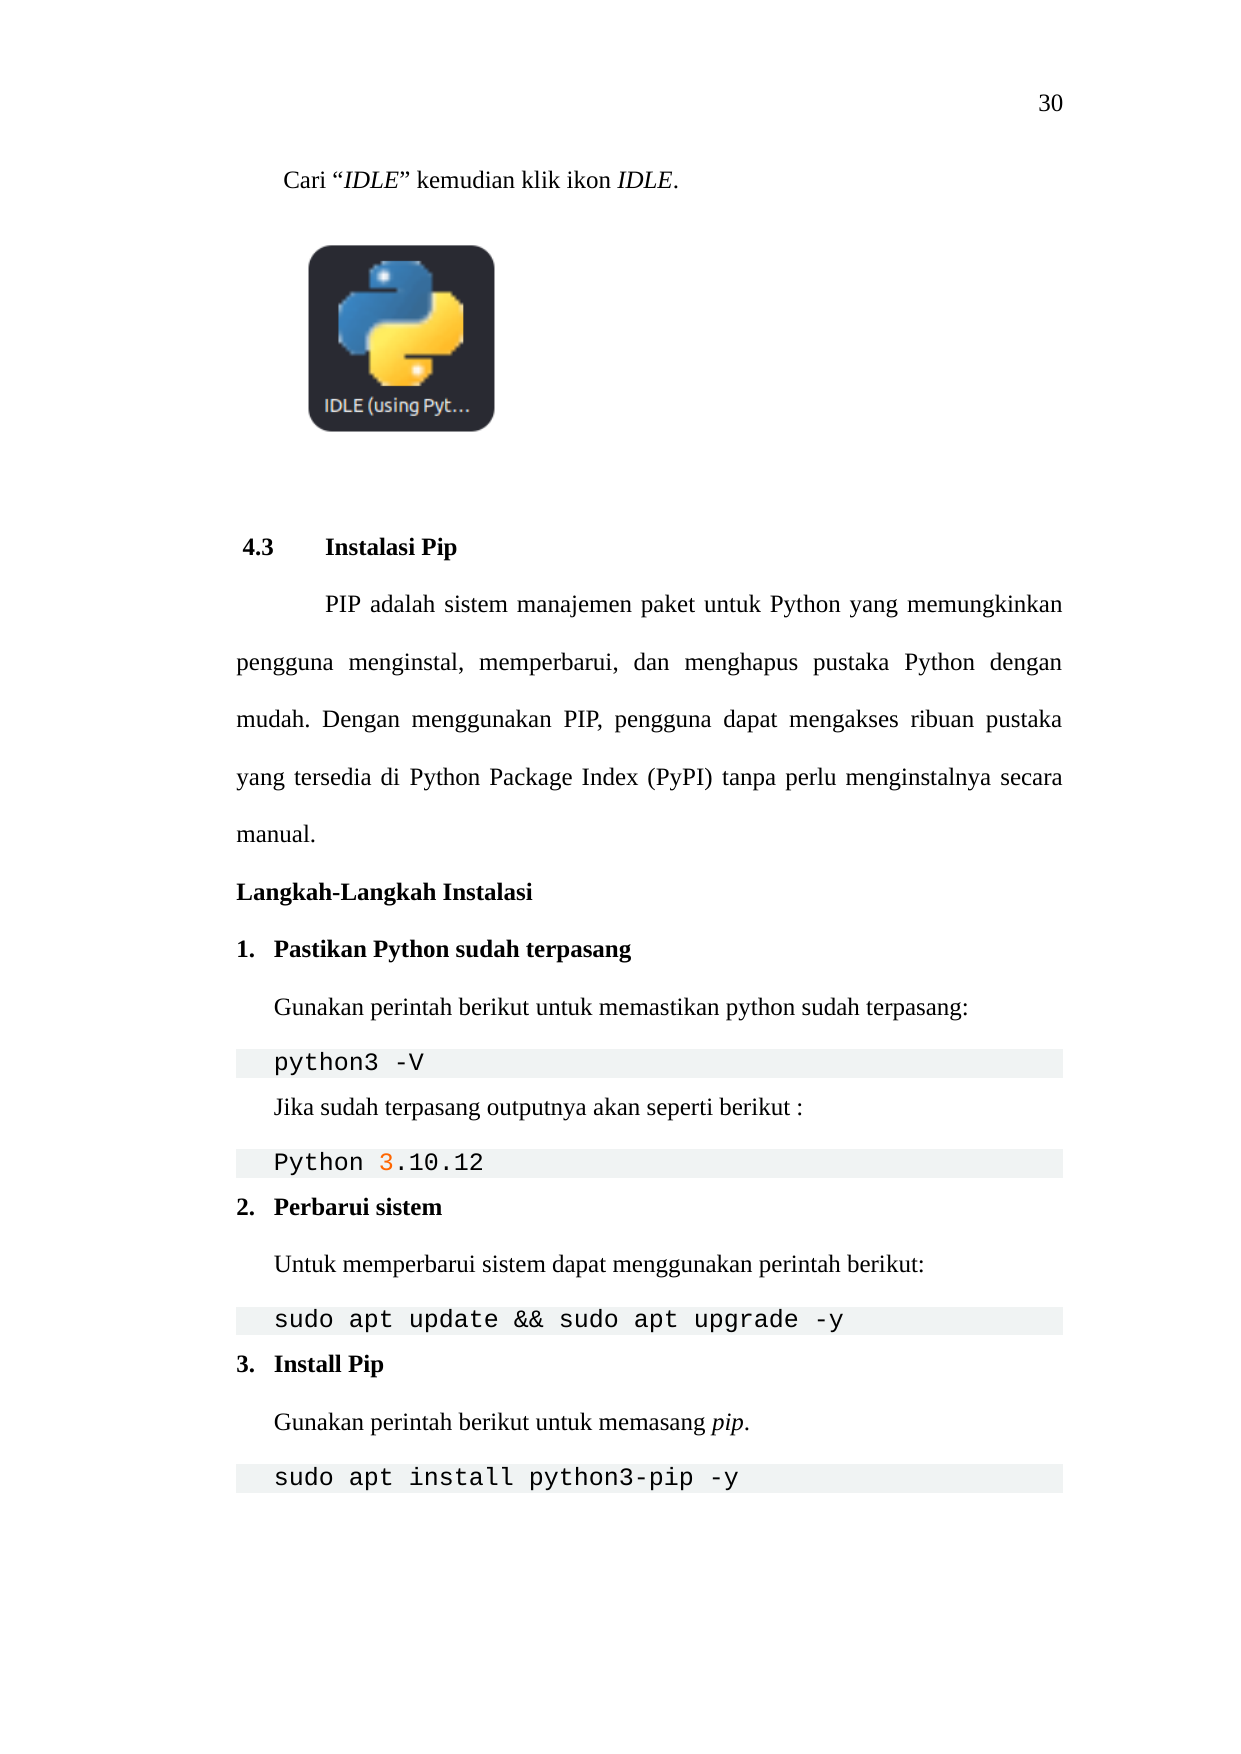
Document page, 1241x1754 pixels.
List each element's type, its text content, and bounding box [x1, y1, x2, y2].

list Install Pip [236, 1349, 1063, 1378]
text Langkah-Langkah Instalasi [236, 877, 1063, 906]
text sudo apt install python3-pip -y [236, 1464, 1063, 1493]
list Python 3.10.12 [236, 1149, 1063, 1178]
picture [283, 222, 519, 446]
list Cari “IDLE” kemudian klik ikon IDLE. [246, 165, 1063, 194]
list Pastikan Python sudah terpasang [236, 934, 1063, 963]
list Jika sudah terpasang outputnya akan seperti berikut : [236, 1092, 1063, 1121]
text python3 -V [236, 1049, 1063, 1078]
list Gunakan perintah berikut untuk memastikan python sudah terpasang: [236, 992, 1063, 1021]
subtitle Instalasi Pip [236, 532, 1063, 561]
list Untuk memperbarui sistem dapat menggunakan perintah berikut: [236, 1249, 1063, 1278]
text PIP adalah sistem manajemen paket untuk Python yang memungkinkan pengguna menginstal, memperbarui, dan menghapus pustaka Python dengan mudah. Dengan menggunakan PIP, pengguna dapat mengakses ribuan pustaka yang tersedia di Python Package Index (PyPI) tanpa perlu menginstalnya secara manual. [236, 589, 1063, 848]
text sudo apt update && sudo apt upgrade -y [236, 1307, 1063, 1335]
list Gunakan perintah berikut untuk memasang pip. [236, 1407, 1063, 1436]
list Perbarui sistem [236, 1192, 1063, 1221]
